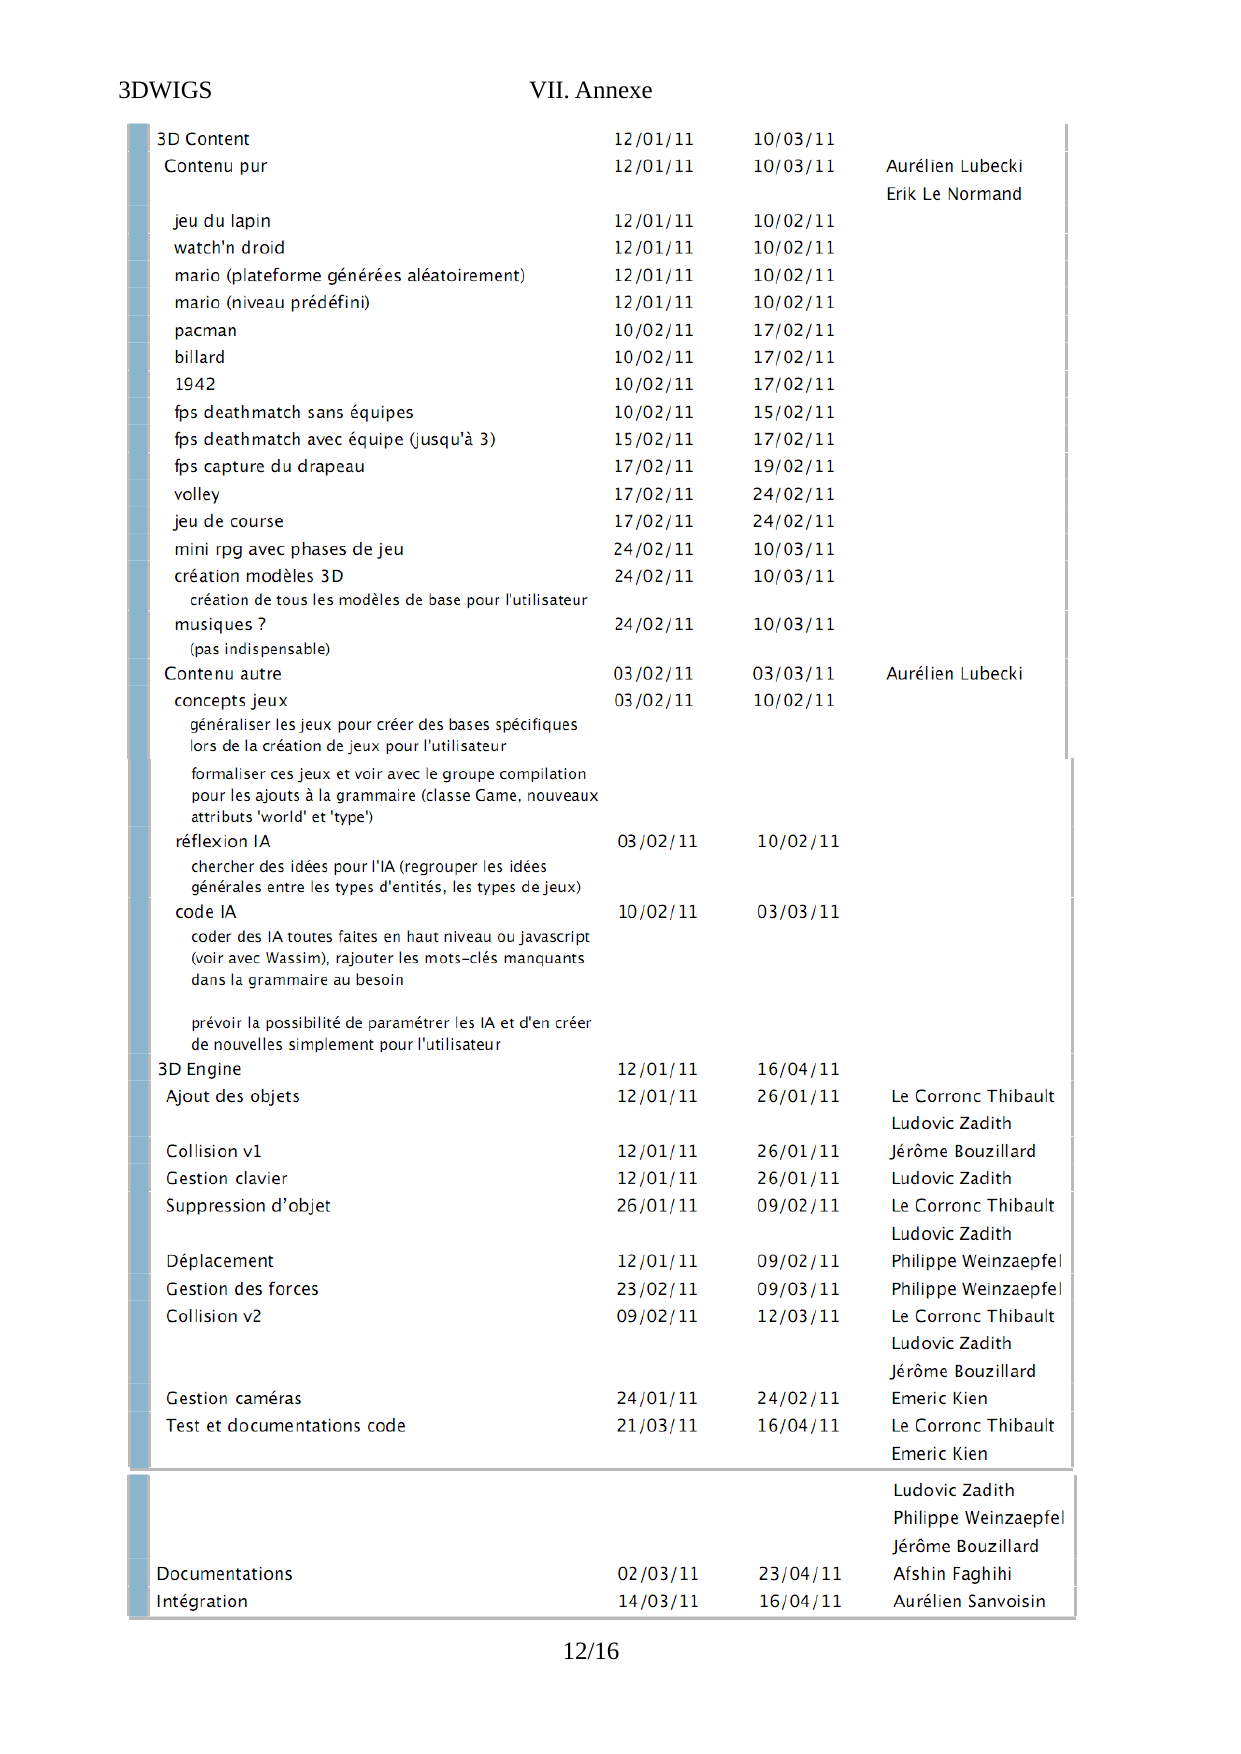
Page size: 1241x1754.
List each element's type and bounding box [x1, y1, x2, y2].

picture [125, 121, 1078, 1622]
